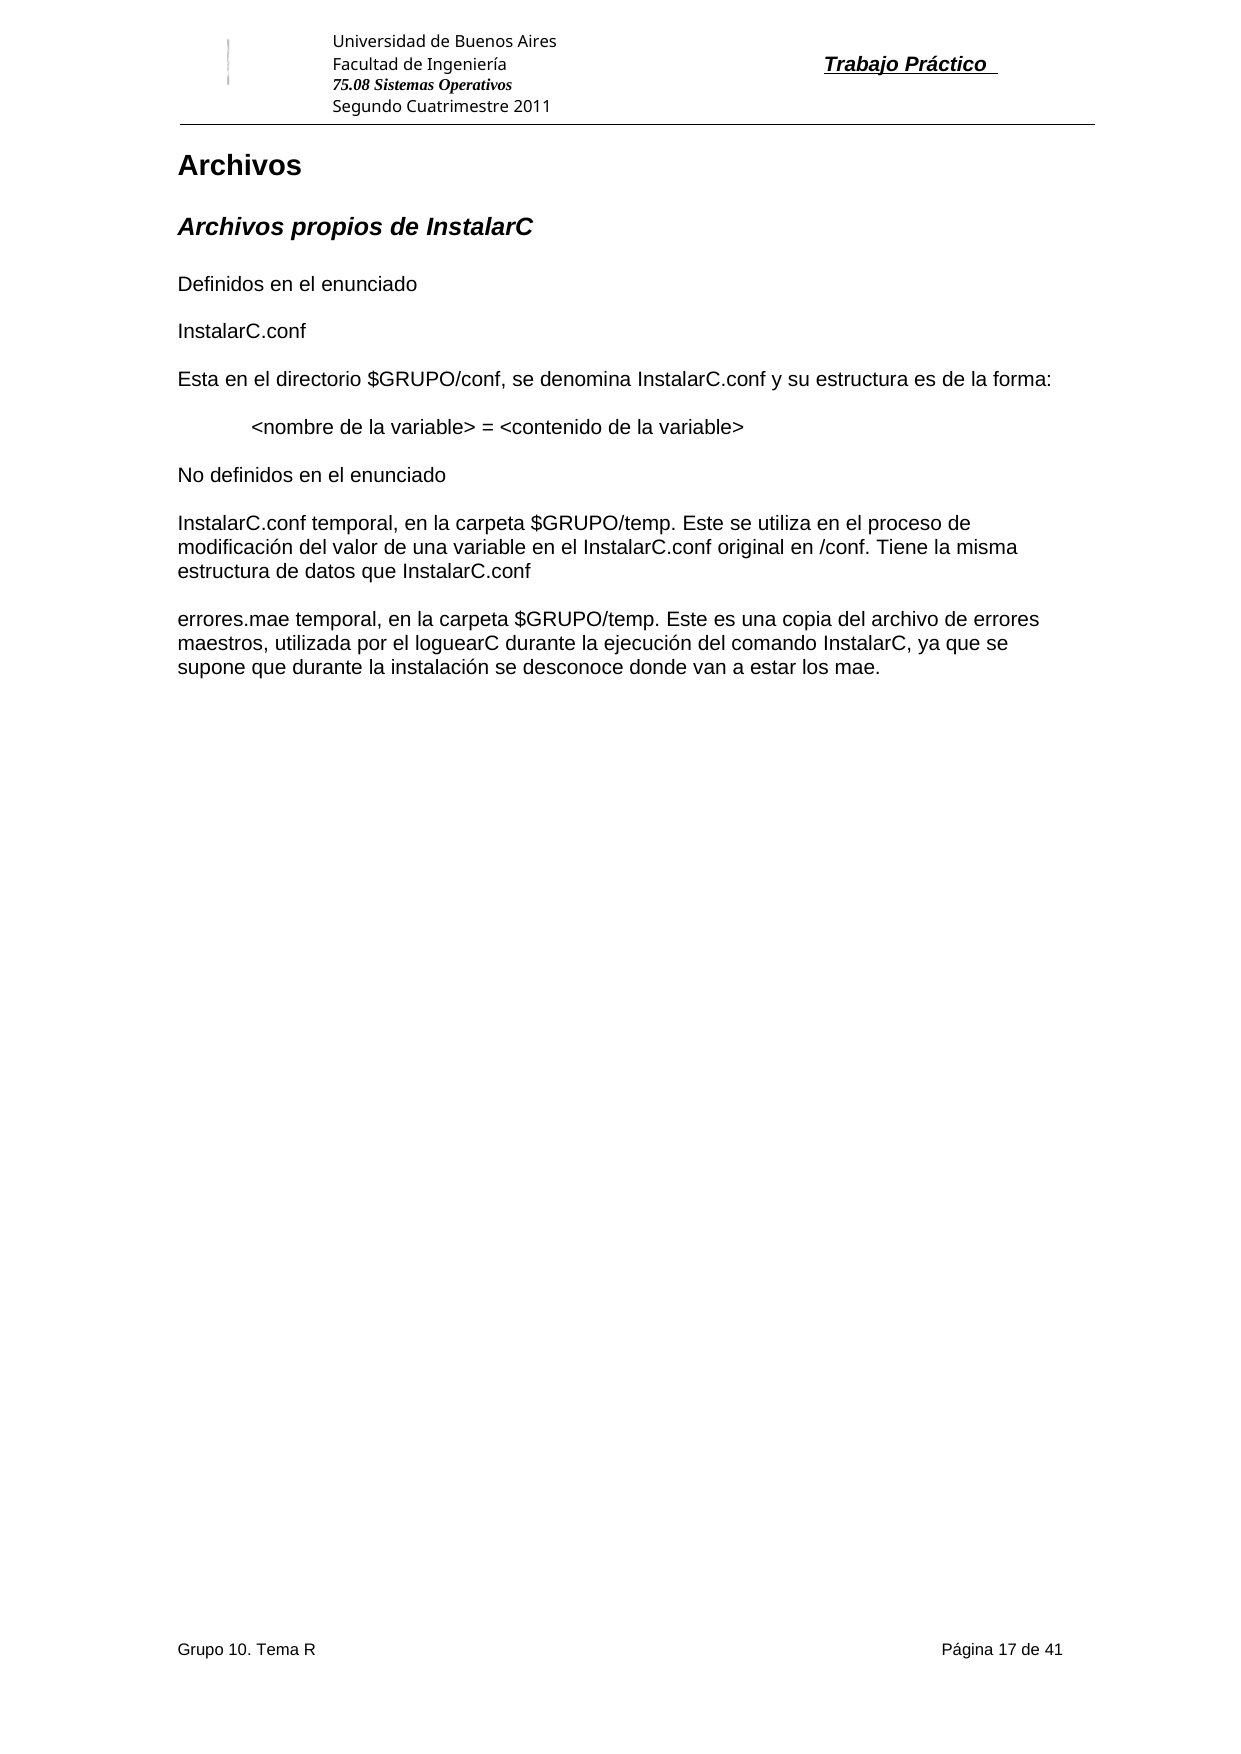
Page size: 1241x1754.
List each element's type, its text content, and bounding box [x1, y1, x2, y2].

text errores.mae temporal, en la carpeta $GRUPO/temp. Este es una copia del archivo de errores maestros, utilizada por el loguearC durante la ejecución del comando InstalarC, ya que se supone que durante la instalación se desconoce donde van a estar los mae. [177, 607, 1063, 679]
subtitle Archivos propios de InstalarC [177, 212, 1063, 241]
subtitle Archivos [177, 148, 1063, 181]
text No definidos en el enunciado [177, 463, 1063, 487]
text InstalarC.conf temporal, en la carpeta $GRUPO/temp. Este se utiliza en el proceso de modificación del valor de una variable en el InstalarC.conf original en /conf. Tiene la misma estructura de datos que InstalarC.conf [177, 511, 1063, 583]
text <nombre de la variable> = <contenido de la variable> [177, 415, 1063, 439]
text Esta en el directorio $GRUPO/conf, se denomina InstalarC.conf y su estructura es de la forma: [177, 367, 1063, 391]
text InstalarC.conf [177, 319, 1063, 343]
text Definidos en el enunciado [177, 271, 1063, 295]
